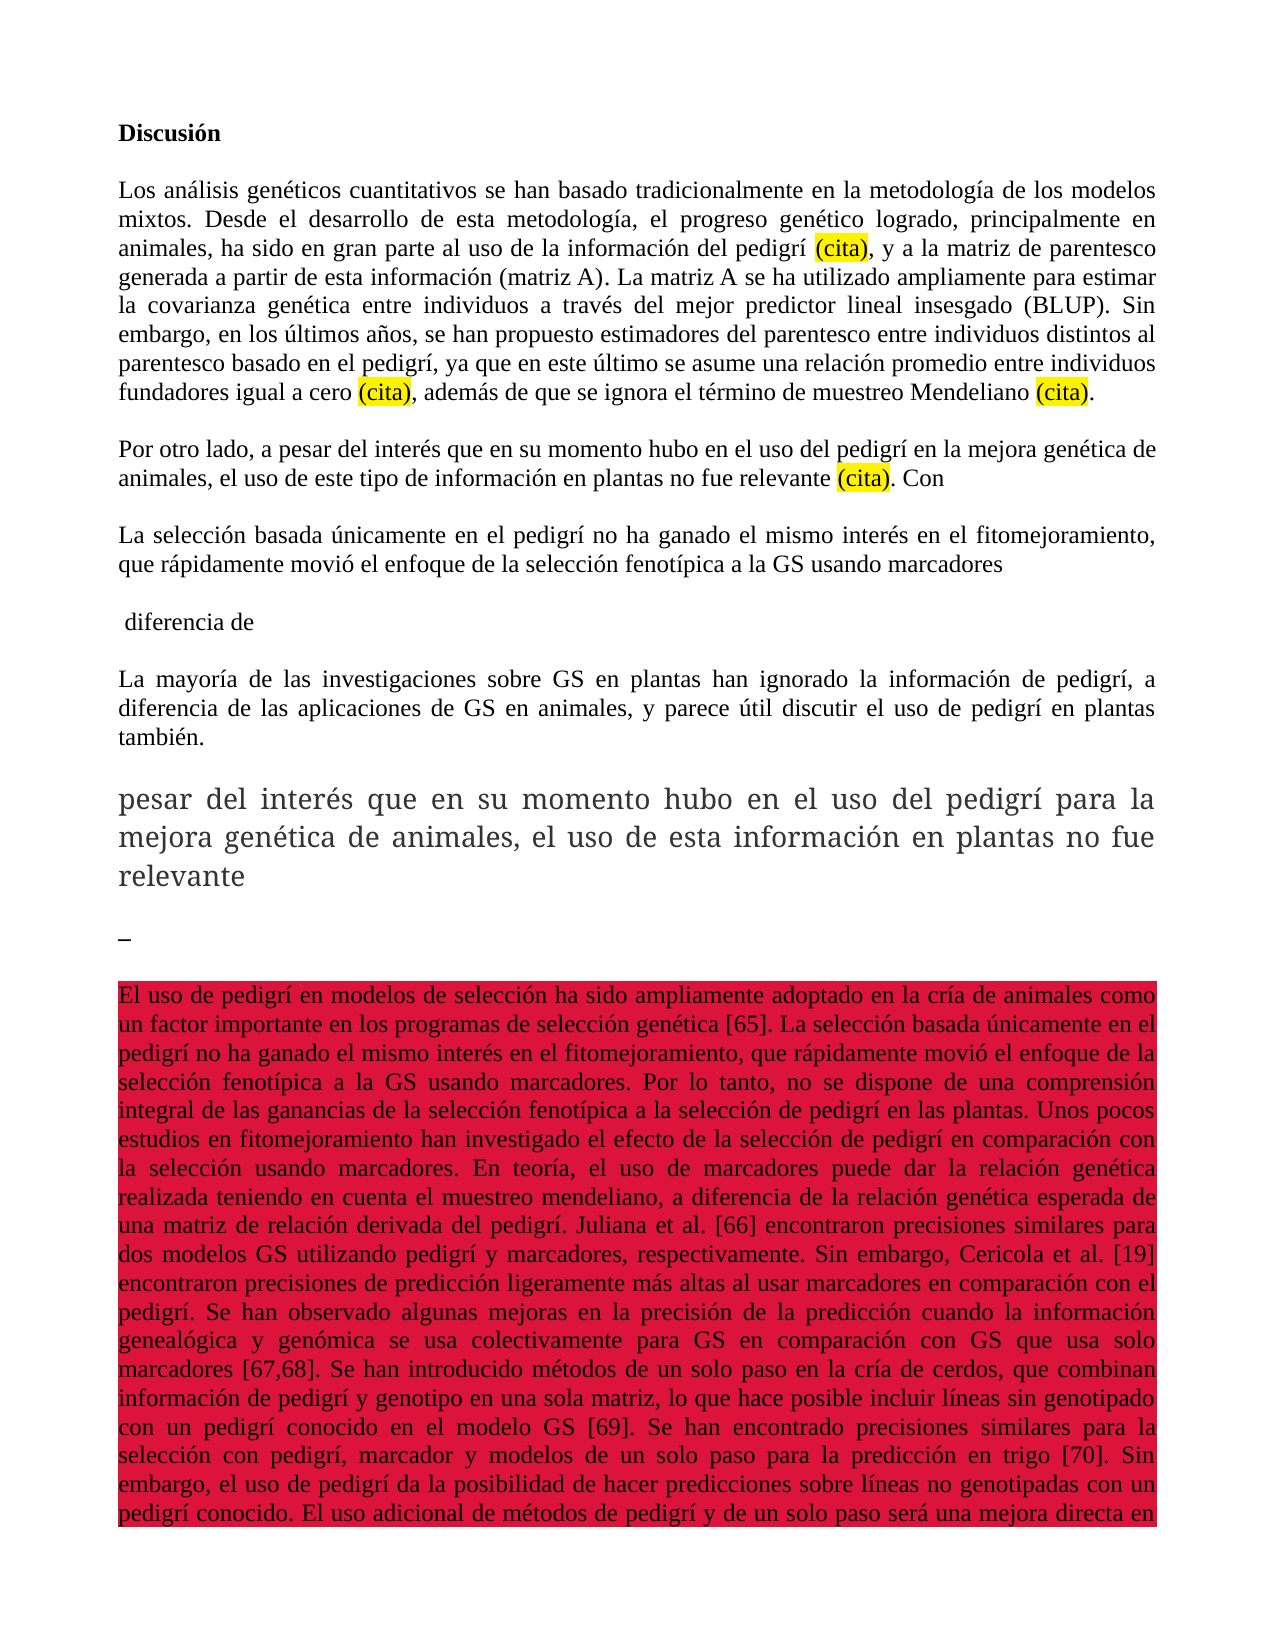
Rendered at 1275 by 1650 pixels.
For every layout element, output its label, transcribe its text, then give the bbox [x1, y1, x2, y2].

text pesar del interés que en su momento hubo en el uso del pedigrí para la mejora genética de animales, el uso de esta información en plantas no fue relevante [118, 779, 1157, 894]
text Los análisis genéticos cuantitativos se han basado tradicionalmente en la metodología de los modelos mixtos. Desde el desarrollo de esta metodología, el progreso genético logrado, principalmente en animales, ha sido en gran parte al uso de la información del pedigrí (cita), y a la matriz de parentesco generada a partir de esta información (matriz A). La matriz A se ha utilizado ampliamente para estimar la covarianza genética entre individuos a través del mejor predictor lineal insesgado (BLUP). Sin embargo, en los últimos años, se han propuesto estimadores del parentesco entre individuos distintos al parentesco basado en el pedigrí, ya que en este último se asume una relación promedio entre individuos fundadores igual a cero (cita), además de que se ignora el término de muestreo Mendeliano (cita). [118, 176, 1157, 406]
text – [118, 923, 1157, 952]
text El uso de pedigrí en modelos de selección ha sido ampliamente adoptado en la cría de animales como un factor importante en los programas de selección genética [65]. La selección basada únicamente en el pedigrí no ha ganado el mismo interés en el fitomejoramiento, que rápidamente movió el enfoque de la selección fenotípica a la GS usando marcadores. Por lo tanto, no se dispone de una comprensión integral de las ganancias de la selección fenotípica a la selección de pedigrí en las plantas. Unos pocos estudios en fitomejoramiento han investigado el efecto de la selección de pedigrí en comparación con la selección usando marcadores. En teoría, el uso de marcadores puede dar la relación genética realizada teniendo en cuenta el muestreo mendeliano, a diferencia de la relación genética esperada de una matriz de relación derivada del pedigrí. Juliana et al. [66] encontraron precisiones similares para dos modelos GS utilizando pedigrí y marcadores, respectivamente. Sin embargo, Cericola et al. [19] encontraron precisiones de predicción ligeramente más altas al usar marcadores en comparación con el pedigrí. Se han observado algunas mejoras en la precisión de la predicción cuando la información genealógica y genómica se usa colectivamente para GS en comparación con GS que usa solo marcadores [67,68]. Se han introducido métodos de un solo paso en la cría de cerdos, que combinan información de pedigrí y genotipo en una sola matriz, lo que hace posible incluir líneas sin genotipado con un pedigrí conocido en el modelo GS [69]. Se han encontrado precisiones similares para la selección con pedigrí, marcador y modelos de un solo paso para la predicción en trigo [70]. Sin embargo, el uso de pedigrí da la posibilidad de hacer predicciones sobre líneas no genotipadas con un pedigrí conocido. El uso adicional de métodos de pedigrí y de un solo paso será una mejora directa en [118, 981, 1157, 1527]
text La mayoría de las investigaciones sobre GS en plantas han ignorado la información de pedigrí, a diferencia de las aplicaciones de GS en animales, y parece útil discutir el uso de pedigrí en plantas también. [118, 664, 1157, 751]
text Por otro lado, a pesar del interés que en su momento hubo en el uso del pedigrí en la mejora genética de animales, el uso de este tipo de información en plantas no fue relevante (cita). Con [118, 434, 1157, 492]
text Discusión [118, 118, 1157, 147]
text diferencia de [118, 607, 1157, 636]
text La selección basada únicamente en el pedigrí no ha ganado el mismo interés en el fitomejoramiento, que rápidamente movió el enfoque de la selección fenotípica a la GS usando marcadores [118, 521, 1157, 578]
